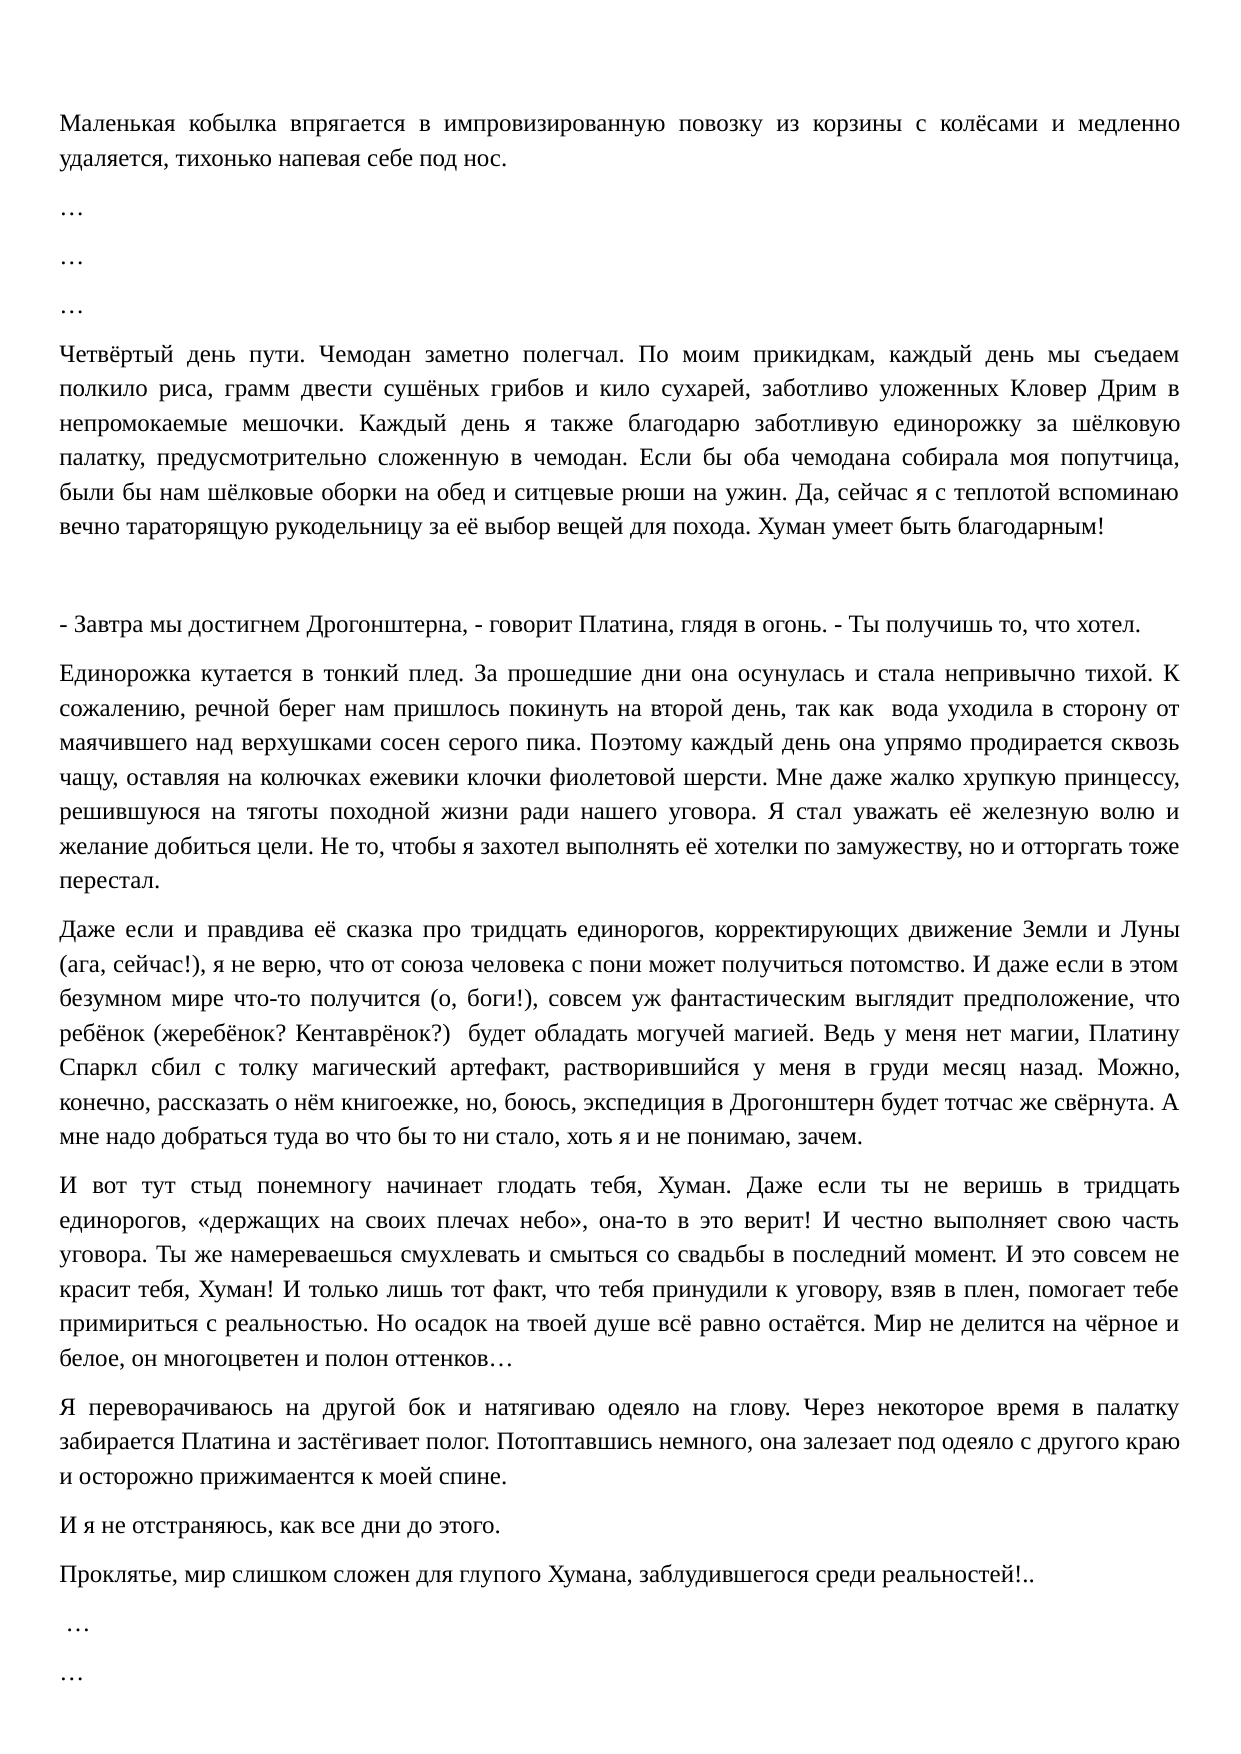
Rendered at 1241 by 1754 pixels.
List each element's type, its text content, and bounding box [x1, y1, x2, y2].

text И я не отстраняюсь, как все дни до этого. [59, 1510, 1181, 1538]
text … [59, 290, 1181, 318]
text … [59, 241, 1181, 269]
text Единорожка кутается в тонкий плед. За прошедшие дни она осунулась и стала непривычно тихой. К сожалению, речной берег нам пришлось покинуть на второй день, так как вода уходила в сторону от маячившего над верхушками сосен серого пика. Поэтому каждый день она упрямо продирается сквозь чащу, оставляя на колючках ежевики клочки фиолетовой шерсти. Мне даже жалко хрупкую принцессу, решившуюся на тяготы походной жизни ради нашего уговора. Я стал уважать её железную волю и желание добиться цели. Не то, чтобы я захотел выполнять её хотелки по замужеству, но и отторгать тоже перестал. [59, 658, 1181, 894]
text … [59, 192, 1181, 220]
text … [59, 1608, 1181, 1637]
text Даже если и правдива её сказка про тридцать единорогов, корректирующих движение Земли и Луны (ага, сейчас!), я не верю, что от союза человека с пони может получиться потомство. И даже если в этом безумном мире что-то получится (о, боги!), совсем уж фантастическим выглядит предположение, что ребёнок (жеребёнок? Кентаврёнок?) будет обладать могучей магией. Ведь у меня нет магии, Платину Спаркл сбил с толку магический артефакт, растворившийся у меня в груди месяц назад. Можно, конечно, рассказать о нём книгоежке, но, боюсь, экспедиция в Дрогонштерн будет тотчас же свёрнута. А мне надо добраться туда во что бы то ни стало, хоть я и не понимаю, зачем. [59, 914, 1181, 1150]
text - Завтра мы достигнем Дрогонштерна, - говорит Платина, глядя в огонь. - Ты получишь то, что хотел. [59, 609, 1181, 638]
text И вот тут стыд понемногу начинает глодать тебя, Хуман. Даже если ты не веришь в тридцать единорогов, «держащих на своих плечах небо», она-то в это верит! И честно выполняет свою часть уговора. Ты же намереваешься смухлевать и смыться со свадьбы в последний момент. И это совсем не красит тебя, Хуман! И только лишь тот факт, что тебя принудили к уговору, взяв в плен, помогает тебе примириться с реальностью. Но осадок на твоей душе всё равно остаётся. Мир не делится на чёрное и белое, он многоцветен и полон оттенков… [59, 1170, 1181, 1371]
text Четвёртый день пути. Чемодан заметно полегчал. По моим прикидкам, каждый день мы съедаем полкило риса, грамм двести сушёных грибов и кило сухарей, заботливо уложенных Кловер Дрим в непромокаемые мешочки. Каждый день я также благодарю заботливую единорожку за шёлковую палатку, предусмотрительно сложенную в чемодан. Если бы оба чемодана собирала моя попутчица, были бы нам шёлковые оборки на обед и ситцевые рюши на ужин. Да, сейчас я с теплотой вспоминаю вечно тараторящую рукодельницу за её выбор вещей для похода. Хуман умеет быть благодарным! [59, 339, 1181, 540]
text Проклятье, мир слишком сложен для глупого Хумана, заблудившегося среди реальностей!.. [59, 1559, 1181, 1588]
text Я переворачиваюсь на другой бок и натягиваю одеяло на глову. Через некоторое время в палатку забирается Платина и застёгивает полог. Потоптавшись немного, она залезает под одеяло с другого краю и осторожно прижимаентся к моей спине. [59, 1392, 1181, 1489]
text Маленькая кобылка впрягается в импровизированную повозку из корзины с колёсами и медленно удаляется, тихонько напевая себе под нос. [59, 108, 1181, 171]
text … [59, 1657, 1181, 1686]
